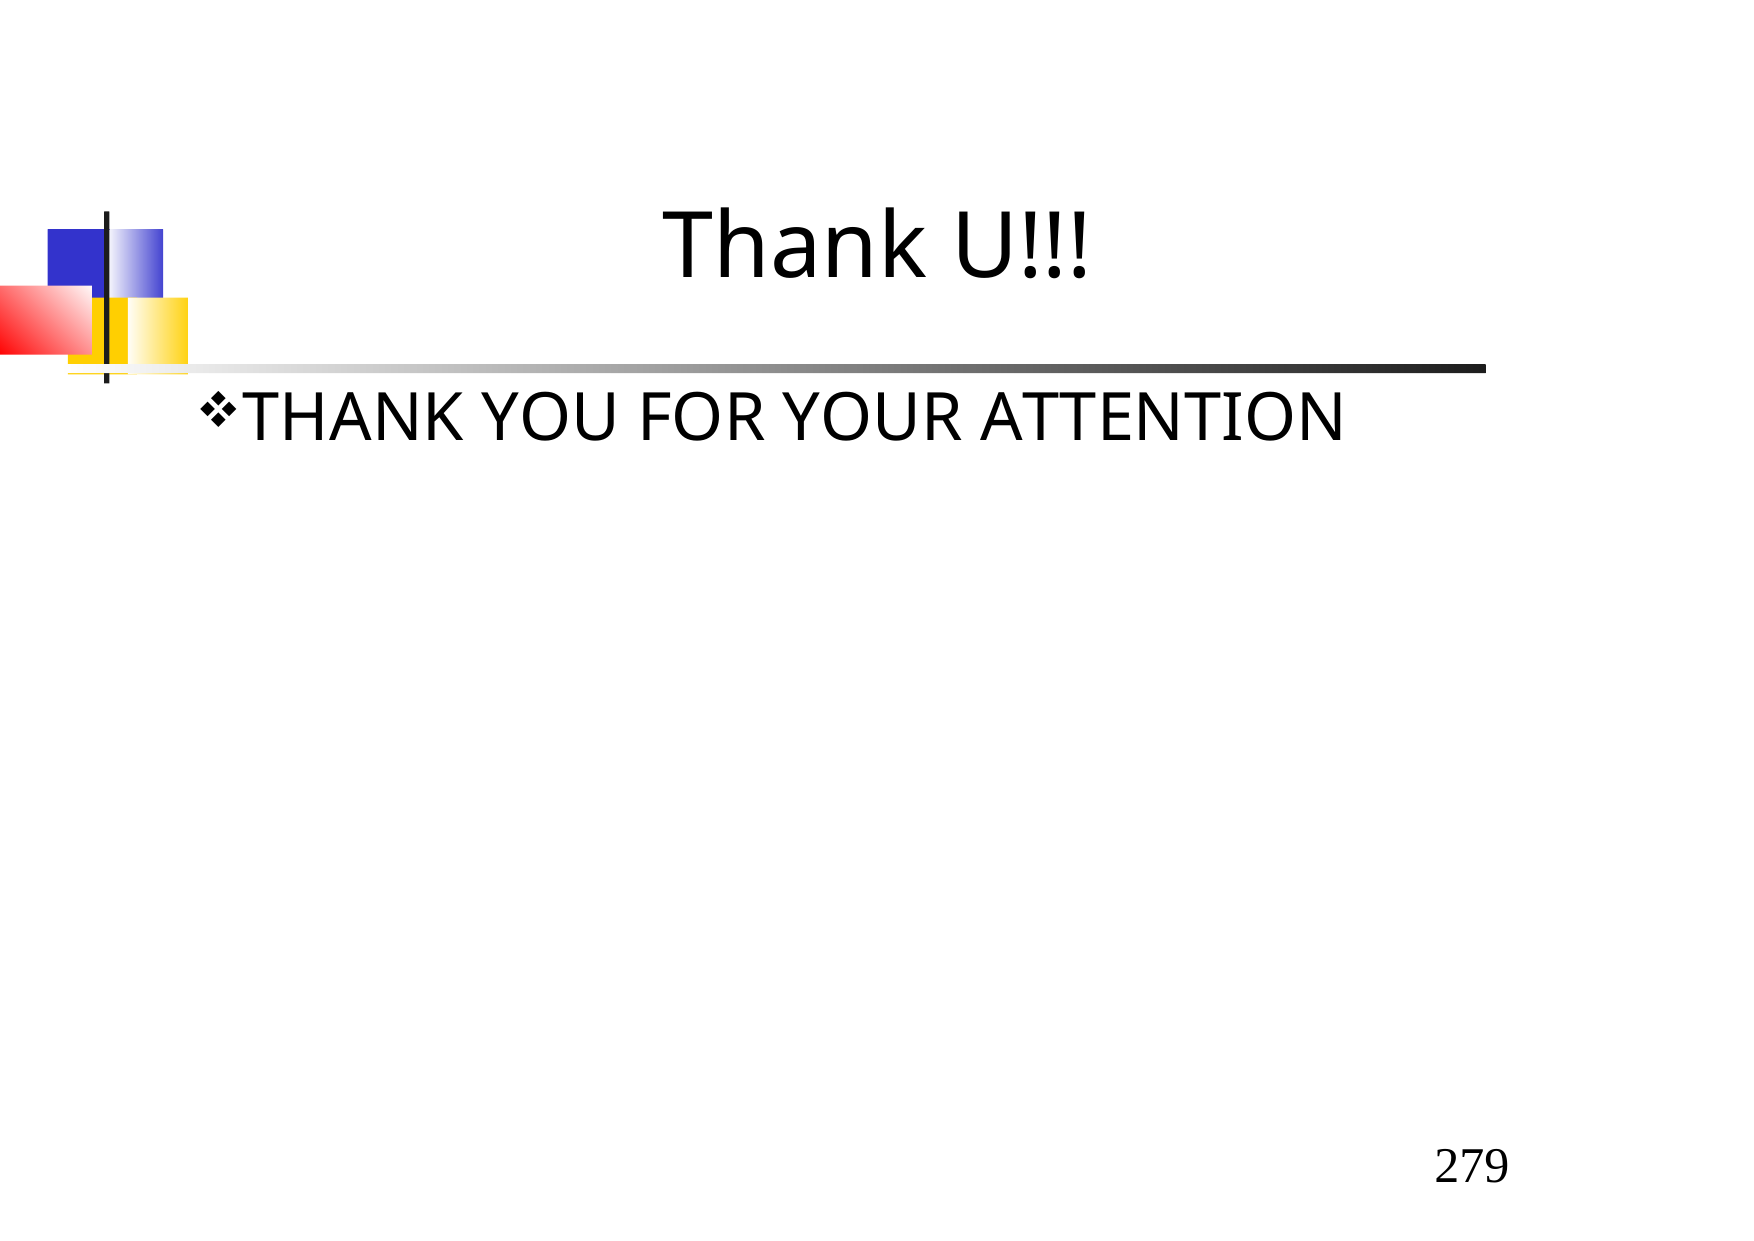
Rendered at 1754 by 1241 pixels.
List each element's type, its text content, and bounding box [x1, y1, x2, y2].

list THANK YOU FOR YOUR ATTENTION [179, 371, 1577, 1051]
title Thank U!!! [179, 152, 1577, 340]
